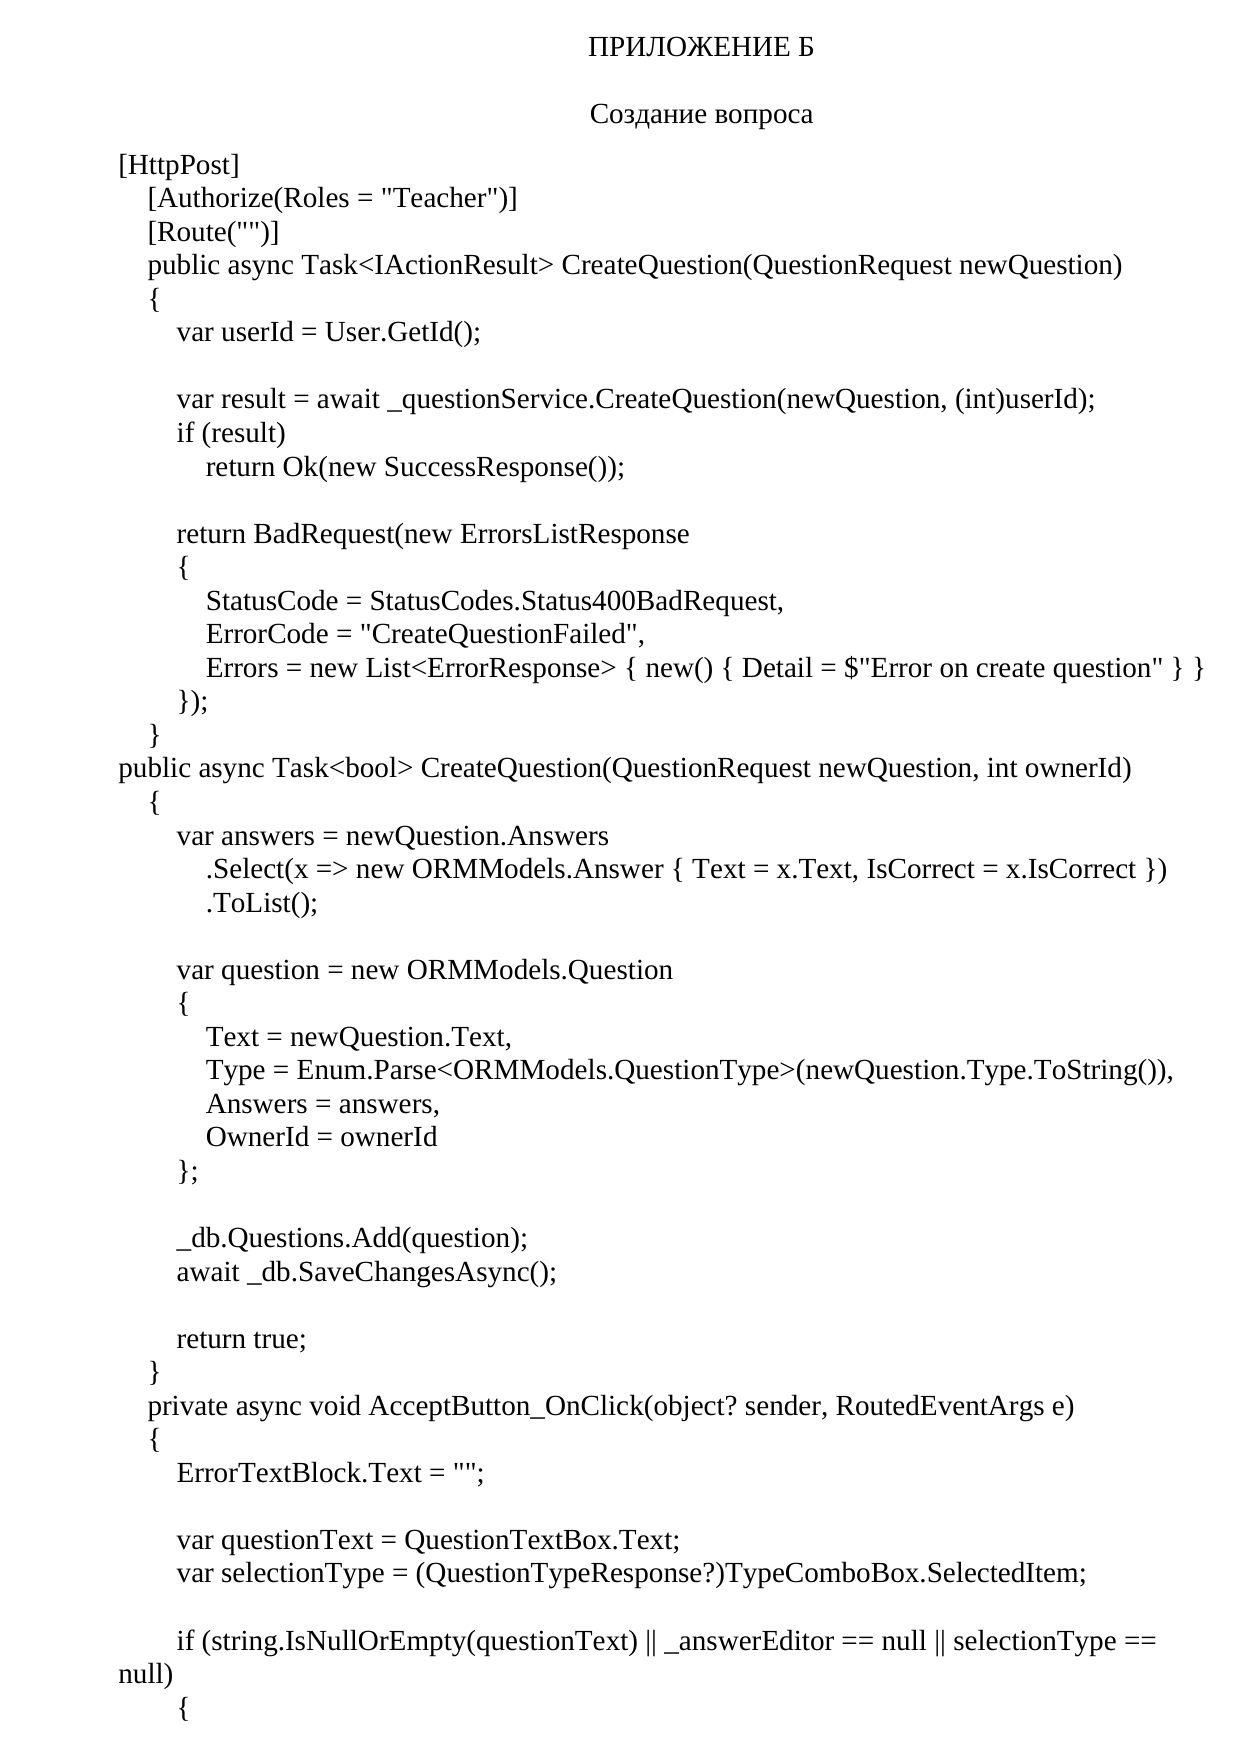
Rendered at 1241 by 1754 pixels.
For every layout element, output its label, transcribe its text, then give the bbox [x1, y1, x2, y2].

text Text = newQuestion.Text, [118, 1019, 1211, 1052]
text private async void AcceptButton_OnClick(object? sender, RoutedEventArgs e) [118, 1388, 1211, 1421]
text var answers = newQuestion.Answers [118, 818, 1211, 851]
text StatusCode = StatusCodes.Status400BadRequest, [118, 583, 1211, 616]
text return true; [118, 1321, 1211, 1354]
text }; [118, 1153, 1211, 1187]
text [HttpPost] [118, 147, 1211, 180]
text { [118, 985, 1211, 1019]
text await _db.SaveChangesAsync(); [118, 1254, 1211, 1287]
text _db.Questions.Add(question); [118, 1220, 1211, 1254]
text Type = Enum.Parse<ORMModels.QuestionType>(newQuestion.Type.ToString()), [118, 1052, 1211, 1086]
text { [118, 1421, 1211, 1455]
text if (string.IsNullOrEmpty(questionText) || _answerEditor == null || selectionType == null) [118, 1623, 1211, 1690]
text Answers = answers, [118, 1086, 1211, 1119]
text if (result) [118, 415, 1211, 449]
text { [118, 281, 1211, 314]
text ErrorCode = "CreateQuestionFailed", [118, 616, 1211, 650]
text { [118, 549, 1211, 583]
text { [118, 784, 1211, 818]
text public async Task<IActionResult> CreateQuestion(QuestionRequest newQuestion) [118, 247, 1211, 281]
text }); [118, 683, 1211, 717]
text var result = await _questionService.CreateQuestion(newQuestion, (int)userId); [118, 382, 1211, 415]
text } [118, 717, 1211, 751]
text return Ok(new SuccessResponse()); [118, 449, 1211, 482]
text .Select(x => new ORMModels.Answer { Text = x.Text, IsCorrect = x.IsCorrect }) [118, 851, 1211, 885]
text .ToList(); [118, 885, 1211, 918]
text OwnerId = ownerId [118, 1119, 1211, 1153]
text return BadRequest(new ErrorsListResponse [118, 516, 1211, 549]
text Создание вопроса [118, 97, 1211, 130]
text public async Task<bool> CreateQuestion(QuestionRequest newQuestion, int ownerId) [118, 751, 1211, 784]
text [Authorize(Roles = "Teacher")] [118, 180, 1211, 214]
text ПРИЛОЖЕНИЕ Б [192, 29, 1211, 63]
text [Route("")] [118, 214, 1211, 247]
text var selectionType = (QuestionTypeResponse?)TypeComboBox.SelectedItem; [118, 1556, 1211, 1589]
text var questionText = QuestionTextBox.Text; [118, 1522, 1211, 1556]
text { [118, 1690, 1211, 1723]
text var question = new ORMModels.Question [118, 952, 1211, 985]
text var userId = User.GetId(); [118, 314, 1211, 348]
text } [118, 1354, 1211, 1388]
text ErrorTextBlock.Text = ""; [118, 1455, 1211, 1488]
text Errors = new List<ErrorResponse> { new() { Detail = $"Error on create question" } } [118, 650, 1211, 683]
